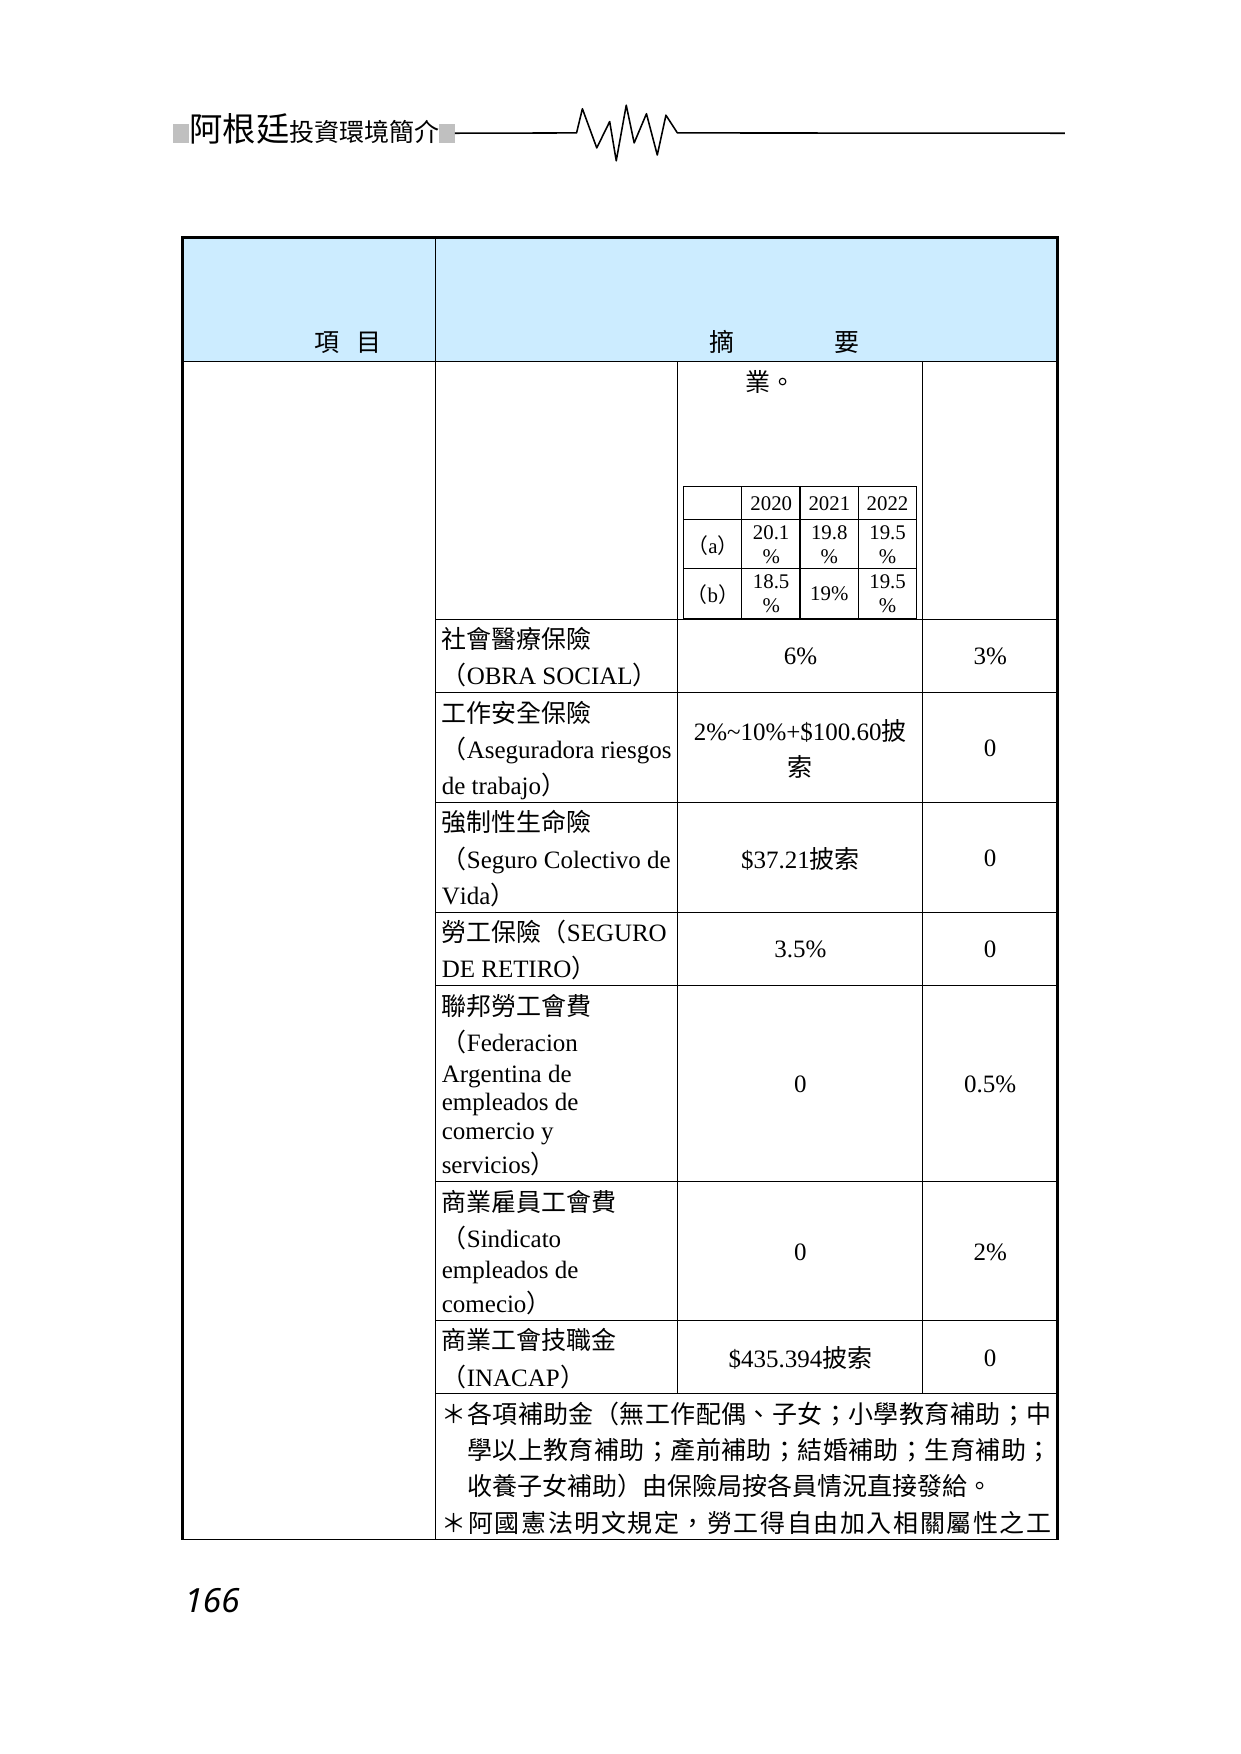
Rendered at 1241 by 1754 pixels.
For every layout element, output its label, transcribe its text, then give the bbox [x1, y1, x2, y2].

table_cell 18.5% [742, 569, 799, 617]
table_header 2020 [742, 487, 799, 519]
table_cell [436, 362, 677, 618]
table_cell 3% [923, 620, 1056, 692]
table_cell $37.21披索 [678, 803, 922, 912]
table_cell 工作安全保險（Aseguradora riesgos de trabajo） [436, 693, 677, 802]
table_header 摘 要 [436, 239, 1056, 361]
table_cell 2%~10%+$100.60披索 [678, 693, 922, 802]
table_header 2022 [859, 487, 916, 519]
table_cell ＊各項補助金（無工作配偶、子女；小學教育補助；中學以上教育補助；產前補助；結婚補助；生育補助；收養子女補助）由保險局按各員情況直接發給。 ＊阿國憲法明文規定，勞工得自由加入相關屬性之工 [436, 1394, 1056, 1539]
table_cell $435.394披索 [678, 1321, 922, 1393]
table_header 2021 [801, 487, 858, 519]
table_cell 社會醫療保險（OBRA SOCIAL） [436, 620, 677, 692]
table_cell [184, 362, 435, 1539]
table_cell 19.8% [801, 520, 858, 568]
table_cell 2% [923, 1182, 1056, 1320]
table_cell 勞工保險（SEGURO DE RETIRO） [436, 913, 677, 985]
table_cell 商業雇員工會費（Sindicato empleados de comecio） [436, 1182, 677, 1320]
table_cell 0.5% [923, 986, 1056, 1181]
table_cell （b） [684, 569, 741, 617]
table_cell 6% [678, 620, 922, 692]
table_cell 0 [678, 1182, 922, 1320]
table_cell 19.5% [859, 569, 916, 617]
table_cell 19% [801, 569, 858, 617]
table_header [684, 487, 741, 519]
table_cell 3.5% [678, 913, 922, 985]
table_cell 0 [678, 986, 922, 1181]
table_cell 0 [923, 913, 1056, 985]
table_cell 20.1% [742, 520, 799, 568]
table_cell 0 [923, 803, 1056, 912]
table_cell 0 [923, 693, 1056, 802]
table_cell [923, 362, 1056, 618]
table_cell 商業工會技職金（INACAP） [436, 1321, 677, 1393]
table_header 項目 [184, 239, 435, 361]
table_cell 業。 [678, 362, 922, 618]
table_cell 0 [923, 1321, 1056, 1393]
table_cell 強制性生命險（Seguro Colectivo de Vida） [436, 803, 677, 912]
table_cell 聯邦勞工會費（Federacion Argentina de empleados de comercio y servicios） [436, 986, 677, 1181]
table_cell （a） [684, 520, 741, 568]
table_cell 19.5% [859, 520, 916, 568]
